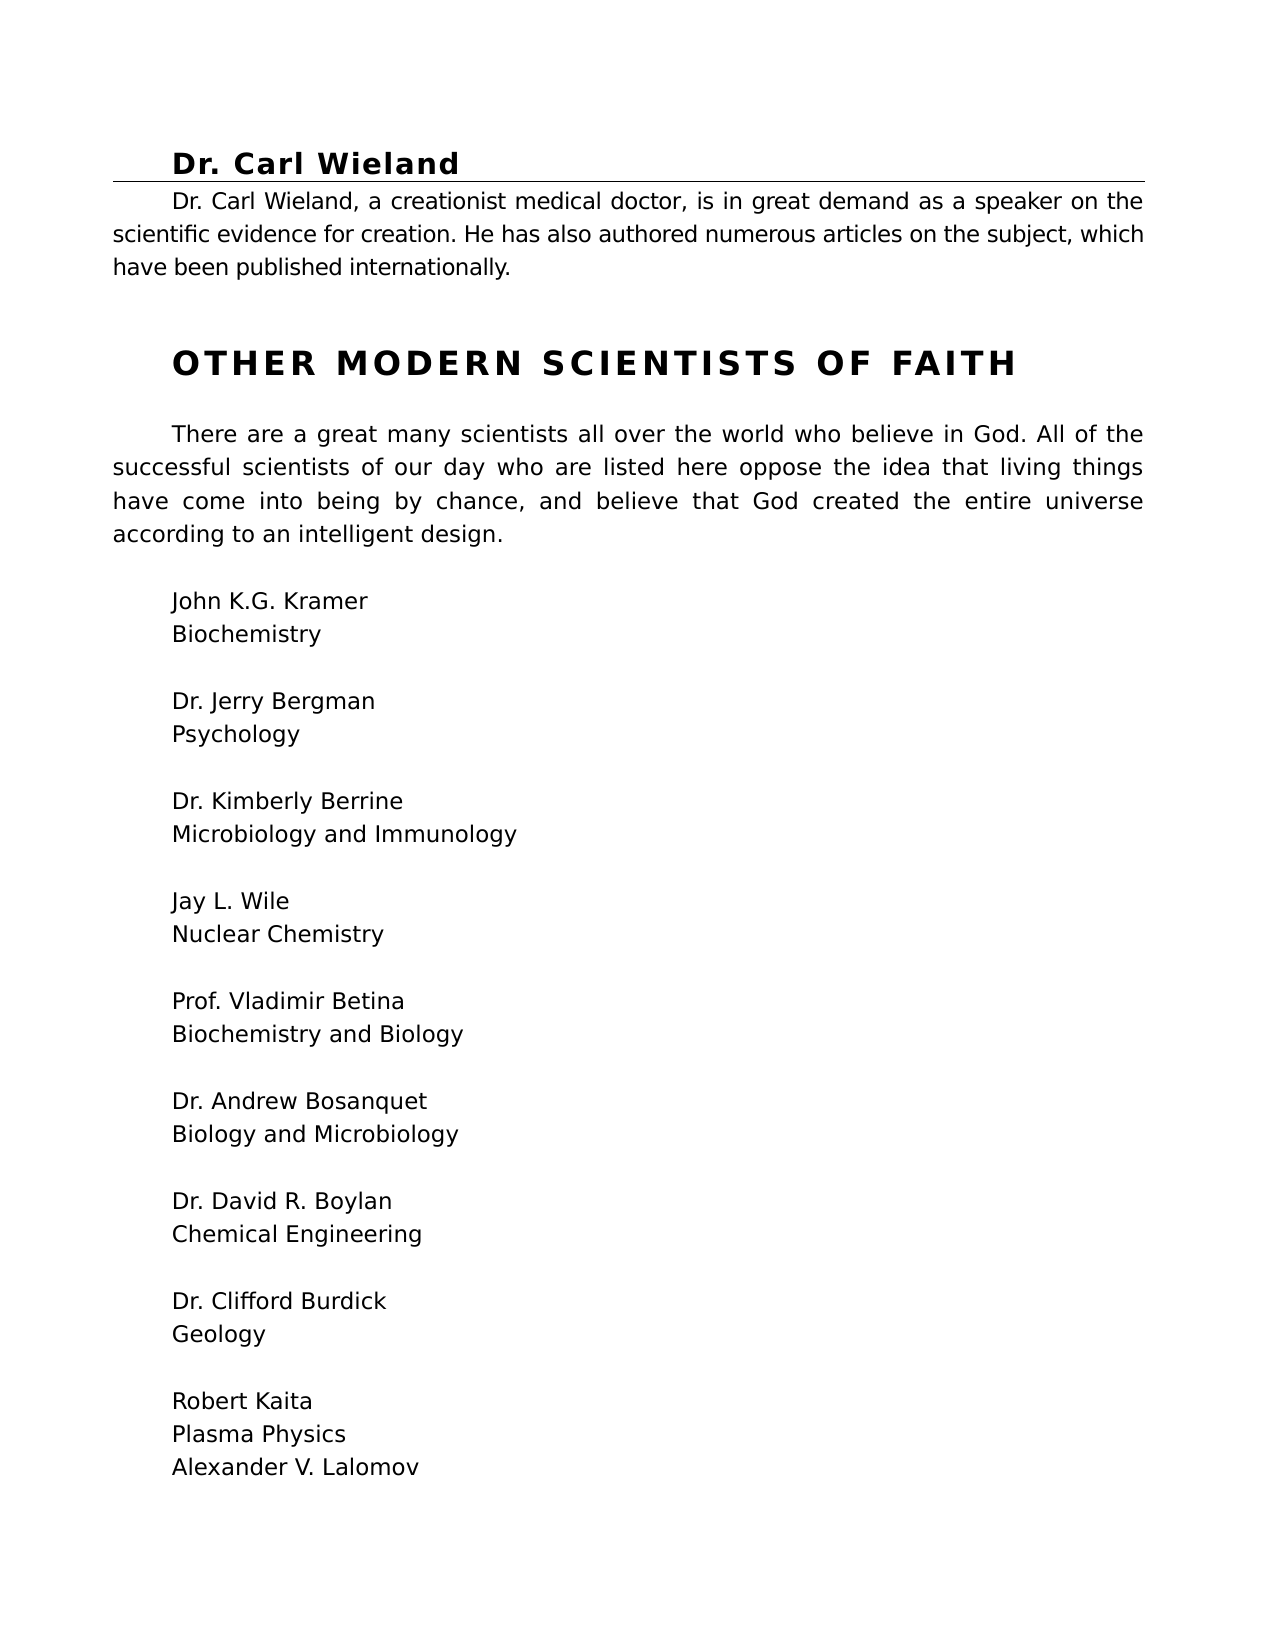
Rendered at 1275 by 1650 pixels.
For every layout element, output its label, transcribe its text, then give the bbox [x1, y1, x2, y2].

text Geology [112, 1316, 1145, 1349]
text There are a great many scientists all over the world who believe in God. All of the successful scientists of our day who are listed here oppose the idea that living things have come into being by chance, and believe that God created the entire universe according to an intelligent design. [112, 416, 1145, 549]
text Nuclear Chemistry [112, 916, 1145, 949]
text John K.G. Kramer [112, 582, 1145, 616]
text Biochemistry and Biology [112, 1016, 1145, 1049]
text Psychology [112, 716, 1145, 749]
text Dr. Kimberly Berrine [112, 782, 1145, 816]
text Dr. Clifford Burdick [112, 1282, 1145, 1316]
text Dr. Carl Wieland, a creationist medical doctor, is in great demand as a speaker on the scientific evidence for creation. He has also authored numerous articles on the subject, which have been published internationally. [112, 182, 1145, 282]
text Prof. Vladimir Betina [112, 982, 1145, 1016]
text Biochemistry [112, 616, 1145, 649]
text Alexander V. Lalomov [112, 1449, 1145, 1482]
text OTHER MODERN SCIENTISTS OF FAITH [112, 349, 1145, 382]
text Biology and Microbiology [112, 1116, 1145, 1149]
text Dr. Andrew Bosanquet [112, 1082, 1145, 1116]
text Chemical Engineering [112, 1216, 1145, 1249]
text Robert Kaita [112, 1382, 1145, 1416]
text Microbiology and Immunology [112, 816, 1145, 849]
text Plasma Physics [112, 1416, 1145, 1449]
text Dr. David R. Boylan [112, 1182, 1145, 1216]
text Dr. Jerry Bergman [112, 682, 1145, 716]
text Dr. Carl Wieland [112, 148, 1145, 182]
text Jay L. Wile [112, 882, 1145, 916]
